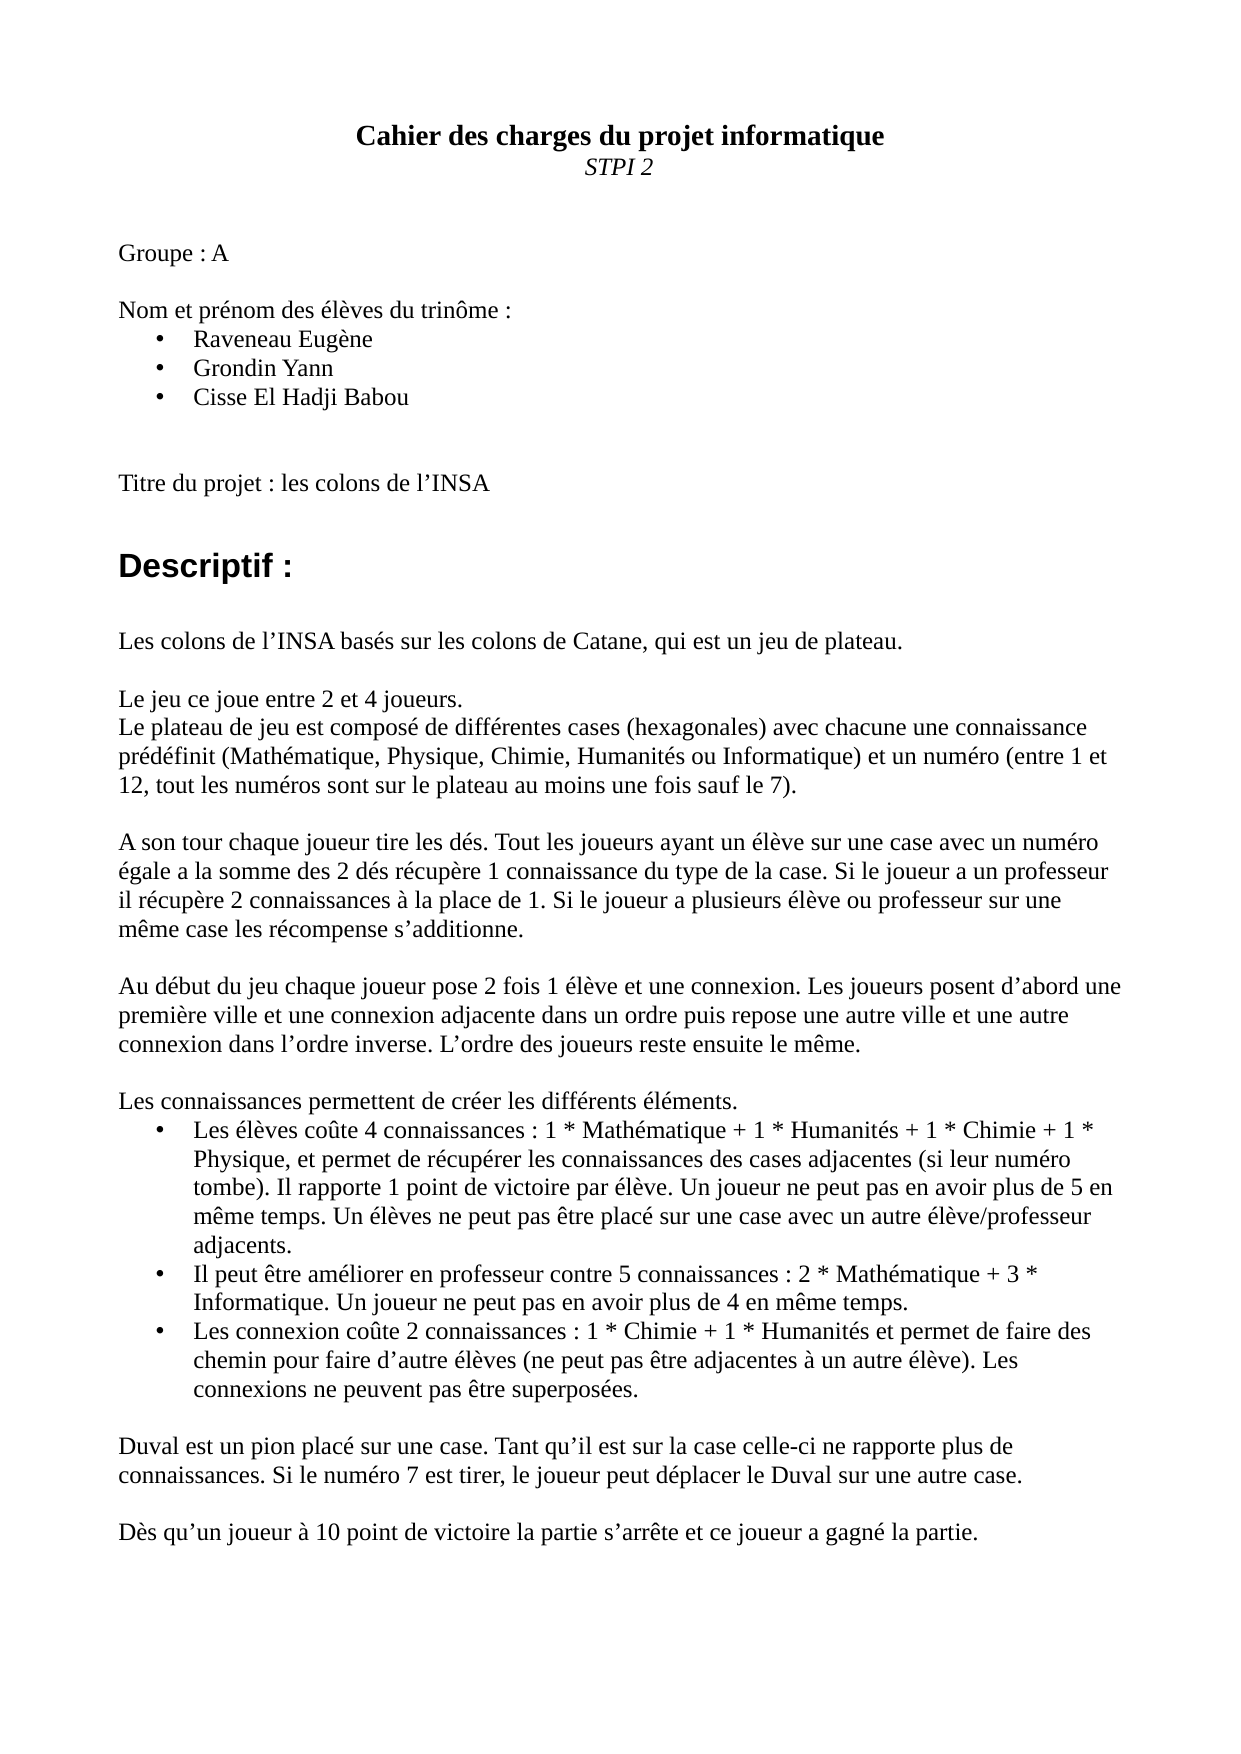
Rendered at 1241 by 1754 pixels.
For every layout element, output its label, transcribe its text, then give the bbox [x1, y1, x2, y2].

list Il peut être améliorer en professeur contre 5 connaissances : 2 * Mathématique + 3 * Informatique. Un joueur ne peut pas en avoir plus de 4 en même temps. [156, 1259, 1122, 1316]
list Les élèves coûte 4 connaissances : 1 * Mathématique + 1 * Humanités + 1 * Chimie + 1 * Physique, et permet de récupérer les connaissances des cases adjacentes (si leur numéro tombe). Il rapporte 1 point de victoire par élève. Un joueur ne peut pas en avoir plus de 5 en même temps. Un élèves ne peut pas être placé sur une case avec un autre élève/professeur adjacents. [156, 1115, 1122, 1259]
list Les connexion coûte 2 connaissances : 1 * Chimie + 1 * Humanités et permet de faire des chemin pour faire d’autre élèves (ne peut pas être adjacentes à un autre élève). Les connexions ne peuvent pas être superposées. [156, 1316, 1122, 1402]
text Duval est un pion placé sur une case. Tant qu’il est sur la case celle-ci ne rapporte plus de connaissances. Si le numéro 7 est tirer, le joueur peut déplacer le Duval sur une autre case. [118, 1431, 1122, 1489]
text A son tour chaque joueur tire les dés. Tout les joueurs ayant un élève sur une case avec un numéro égale a la somme des 2 dés récupère 1 connaissance du type de la case. Si le joueur a un professeur il récupère 2 connaissances à la place de 1. Si le joueur a plusieurs élève ou professeur sur une même case les récompense s’additionne. [118, 827, 1122, 942]
text Les connaissances permettent de créer les différents éléments. [118, 1086, 1122, 1115]
text Les colons de l’INSA basés sur les colons de Catane, qui est un jeu de plateau. [118, 626, 1122, 655]
text Dès qu’un joueur à 10 point de victoire la partie s’arrête et ce joueur a gagné la partie. [118, 1517, 1122, 1546]
text Nom et prénom des élèves du trinôme : [118, 295, 1122, 324]
list Cisse El Hadji Babou [156, 382, 1122, 410]
text Le jeu ce joue entre 2 et 4 joueurs. [118, 684, 1122, 712]
text STPI 2 [118, 152, 1122, 180]
subtitle Descriptif : [118, 546, 1122, 585]
text Titre du projet : les colons de l’INSA [118, 468, 1122, 497]
text Cahier des charges du projet informatique [118, 118, 1122, 152]
text Au début du jeu chaque joueur pose 2 fois 1 élève et une connexion. Les joueurs posent d’abord une première ville et une connexion adjacente dans un ordre puis repose une autre ville et une autre connexion dans l’ordre inverse. L’ordre des joueurs reste ensuite le même. [118, 971, 1122, 1057]
text Le plateau de jeu est composé de différentes cases (hexagonales) avec chacune une connaissance prédéfinit (Mathématique, Physique, Chimie, Humanités ou Informatique) et un numéro (entre 1 et 12, tout les numéros sont sur le plateau au moins une fois sauf le 7). [118, 712, 1122, 799]
list Grondin Yann [156, 353, 1122, 382]
list Raveneau Eugène [156, 324, 1122, 353]
text Groupe : A [118, 238, 1122, 267]
